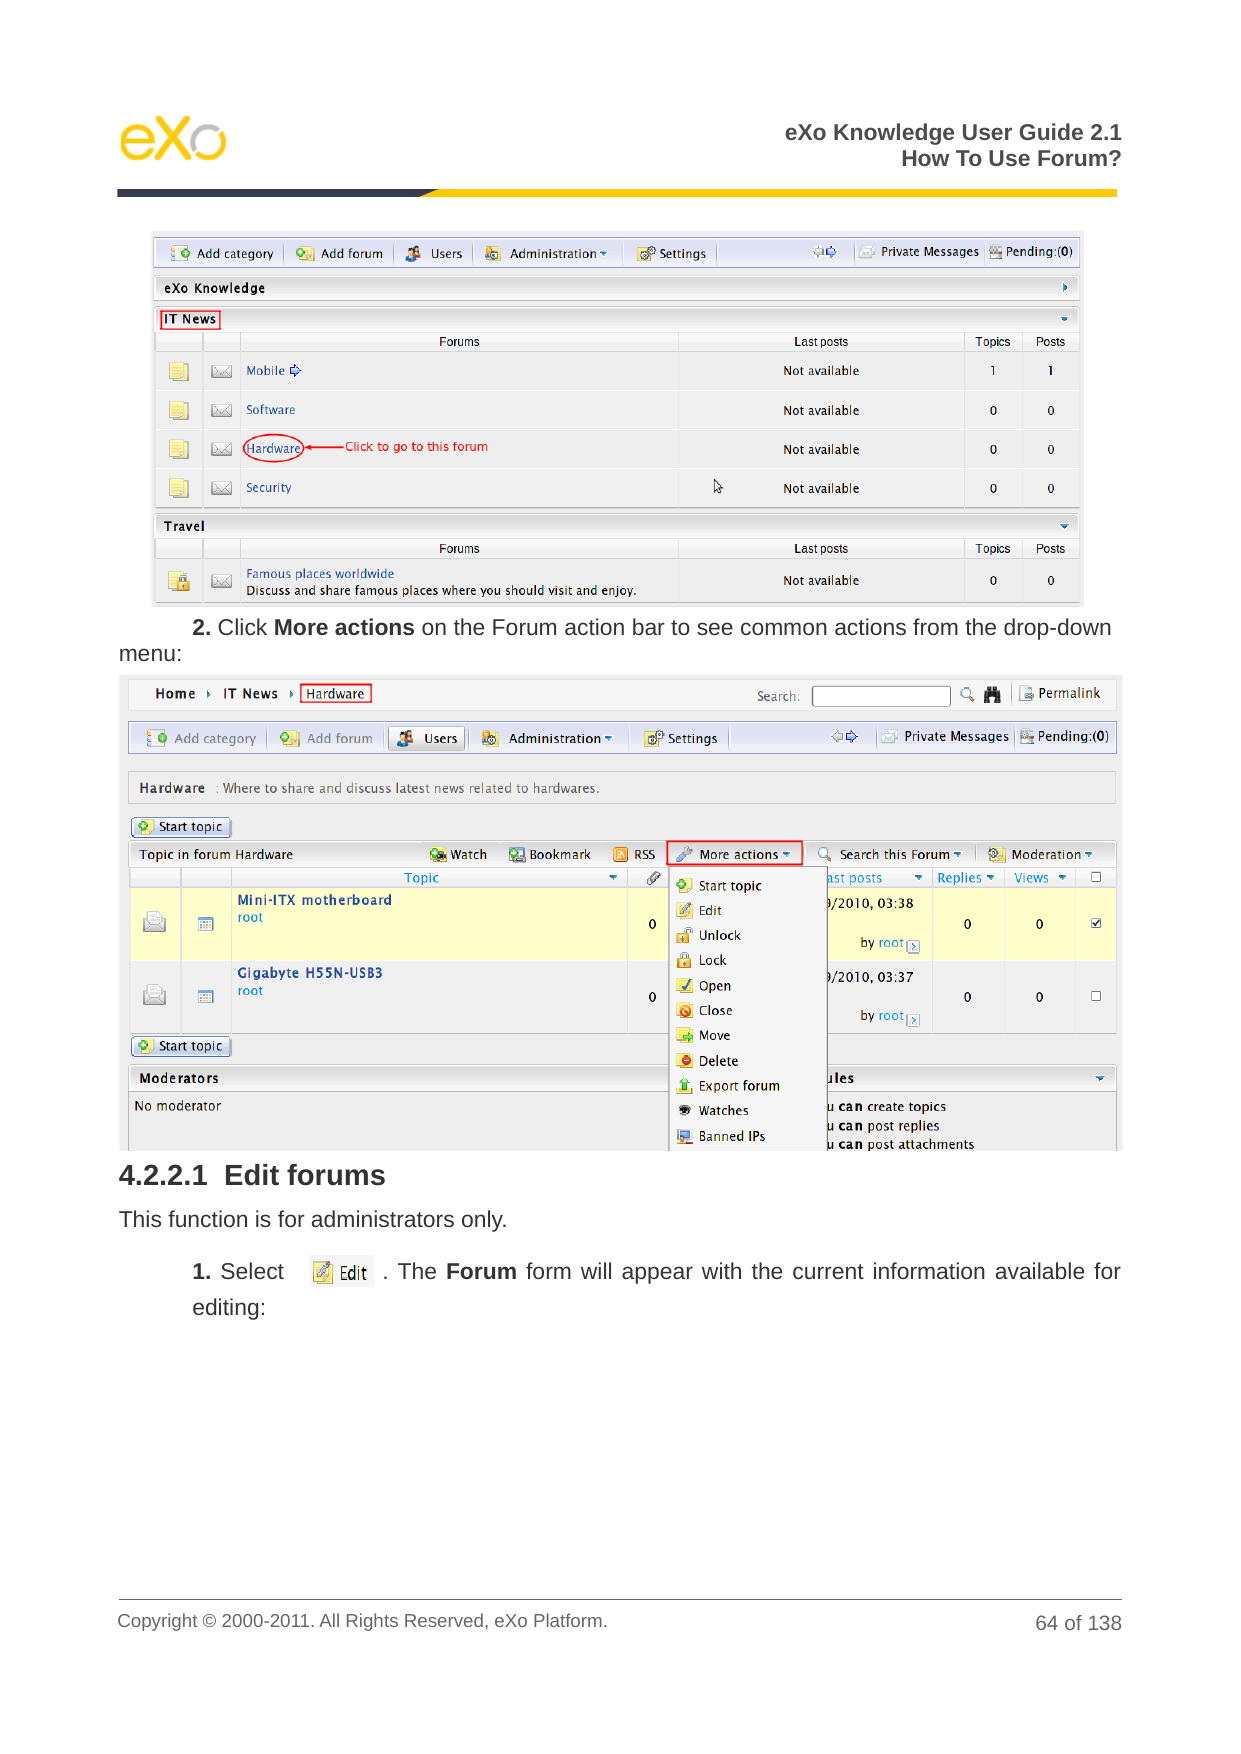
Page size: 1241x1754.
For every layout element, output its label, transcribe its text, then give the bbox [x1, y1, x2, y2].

subtitle Edit forums [118, 1147, 1122, 1191]
picture [117, 189, 1118, 197]
picture [119, 675, 1123, 1151]
text 2. Click More actions on the Forum action bar to see common actions from the drop-down menu: [118, 223, 1122, 666]
text This function is for administrators only. [118, 1206, 1122, 1233]
picture [309, 1255, 375, 1287]
list 1. Select . The Forum form will appear with the current information available for editing: [192, 1248, 1122, 1320]
picture [120, 115, 227, 161]
picture [151, 231, 1084, 607]
